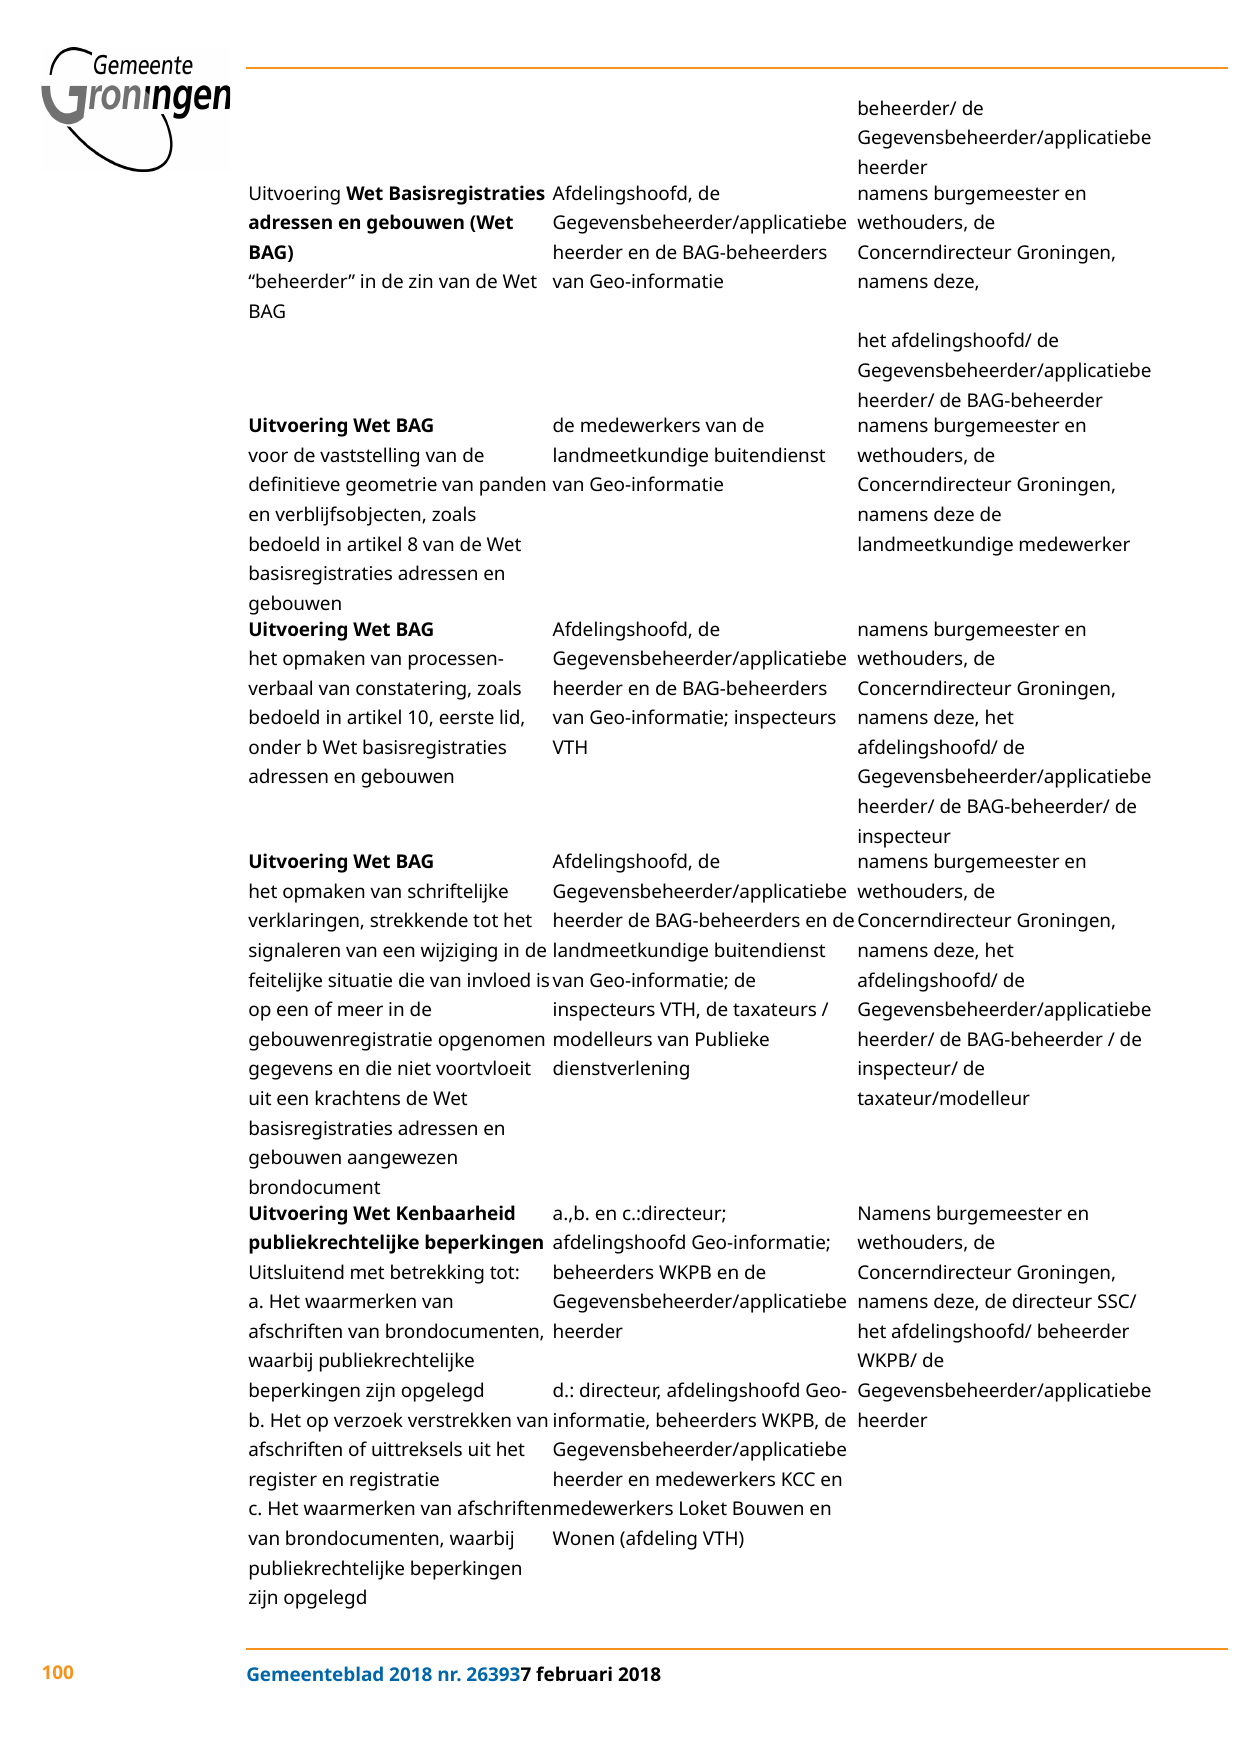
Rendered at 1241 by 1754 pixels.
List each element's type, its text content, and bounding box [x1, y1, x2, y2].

table_cell namens burgemeester en wethouders, de Concerndirecteur Groningen, namens deze, het afdelingshoofd/ de Gegevensbeheerder/applicatiebeheerder/ de BAG-beheerder [857, 180, 1152, 412]
table_cell Uitvoering Wet Basisregistraties adressen en gebouwen (Wet BAG) “beheerder” in de zin van de Wet BAG [248, 180, 552, 412]
table_cell Uitvoering Wet BAG het opmaken van processen-verbaal van constatering, zoals bedoeld in artikel 10, eerste lid, onder b Wet basisregistraties adressen en gebouwen [248, 616, 552, 848]
table_cell [248, 95, 552, 180]
table_cell Afdelingshoofd, de Gegevensbeheerder/applicatiebeheerder en de BAG-beheerders van Geo-informatie [553, 180, 857, 412]
table_cell Uitvoering Wet Kenbaarheid publiekrechtelijke beperkingen Uitsluitend met betrekking tot: a. Het waarmerken van afschriften van brondocumenten, waarbij publiekrechtelijke beperkingen zijn opgelegd b. Het op verzoek verstrekken van afschriften of uittreksels uit het register en registratie c. Het waarmerken van afschriften van brondocumenten, waarbij publiekrechtelijke beperkingen zijn opgelegd [248, 1200, 552, 1610]
table_cell Uitvoering Wet BAG voor de vaststelling van de definitieve geometrie van panden en verblijfsobjecten, zoals bedoeld in artikel 8 van de Wet basisregistraties adressen en gebouwen [248, 413, 552, 616]
table_cell de medewerkers van de landmeetkundige buitendienst van Geo-informatie [553, 413, 857, 616]
table_cell Namens burgemeester en wethouders, de Concerndirecteur Groningen, namens deze, de directeur SSC/ het afdelingshoofd/ beheerder WKPB/ de Gegevensbeheerder/applicatiebeheerder [857, 1200, 1152, 1610]
table_cell [553, 95, 857, 180]
table_cell Uitvoering Wet BAG het opmaken van schriftelijke verklaringen, strekkende tot het signaleren van een wijziging in de feitelijke situatie die van invloed is op een of meer in de gebouwenregistratie opgenomen gegevens en die niet voortvloeit uit een krachtens de Wet basisregistraties adressen en gebouwen aangewezen brondocument [248, 849, 552, 1200]
table_cell namens burgemeester en wethouders, de Concerndirecteur Groningen, namens deze de landmeetkundige medewerker [857, 413, 1152, 616]
table_cell namens burgemeester en wethouders, de Concerndirecteur Groningen, namens deze, het afdelingshoofd/ de Gegevensbeheerder/applicatiebeheerder/ de BAG-beheerder / de inspecteur/ de taxateur/modelleur [857, 849, 1152, 1200]
table_cell a.,b. en c.:directeur; afdelingshoofd Geo-informatie; beheerders WKPB en de Gegevensbeheerder/applicatiebeheerder d.: directeur, afdelingshoofd Geo-informatie, beheerders WKPB, de Gegevensbeheerder/applicatiebeheerder en medewerkers KCC en medewerkers Loket Bouwen en Wonen (afdeling VTH) [553, 1200, 857, 1610]
picture [41, 47, 231, 172]
table_cell beheerder/ de Gegevensbeheerder/applicatiebeheerder [857, 95, 1152, 180]
table_cell namens burgemeester en wethouders, de Concerndirecteur Groningen, namens deze, het afdelingshoofd/ de Gegevensbeheerder/applicatiebeheerder/ de BAG-beheerder/ de inspecteur [857, 616, 1152, 848]
table_cell Afdelingshoofd, de Gegevensbeheerder/applicatiebeheerder en de BAG-beheerders van Geo-informatie; inspecteurs VTH [553, 616, 857, 848]
table_cell Afdelingshoofd, de Gegevensbeheerder/applicatiebeheerder de BAG-beheerders en de landmeetkundige buitendienst van Geo-informatie; de inspecteurs VTH, de taxateurs / modelleurs van Publieke dienstverlening [553, 849, 857, 1200]
